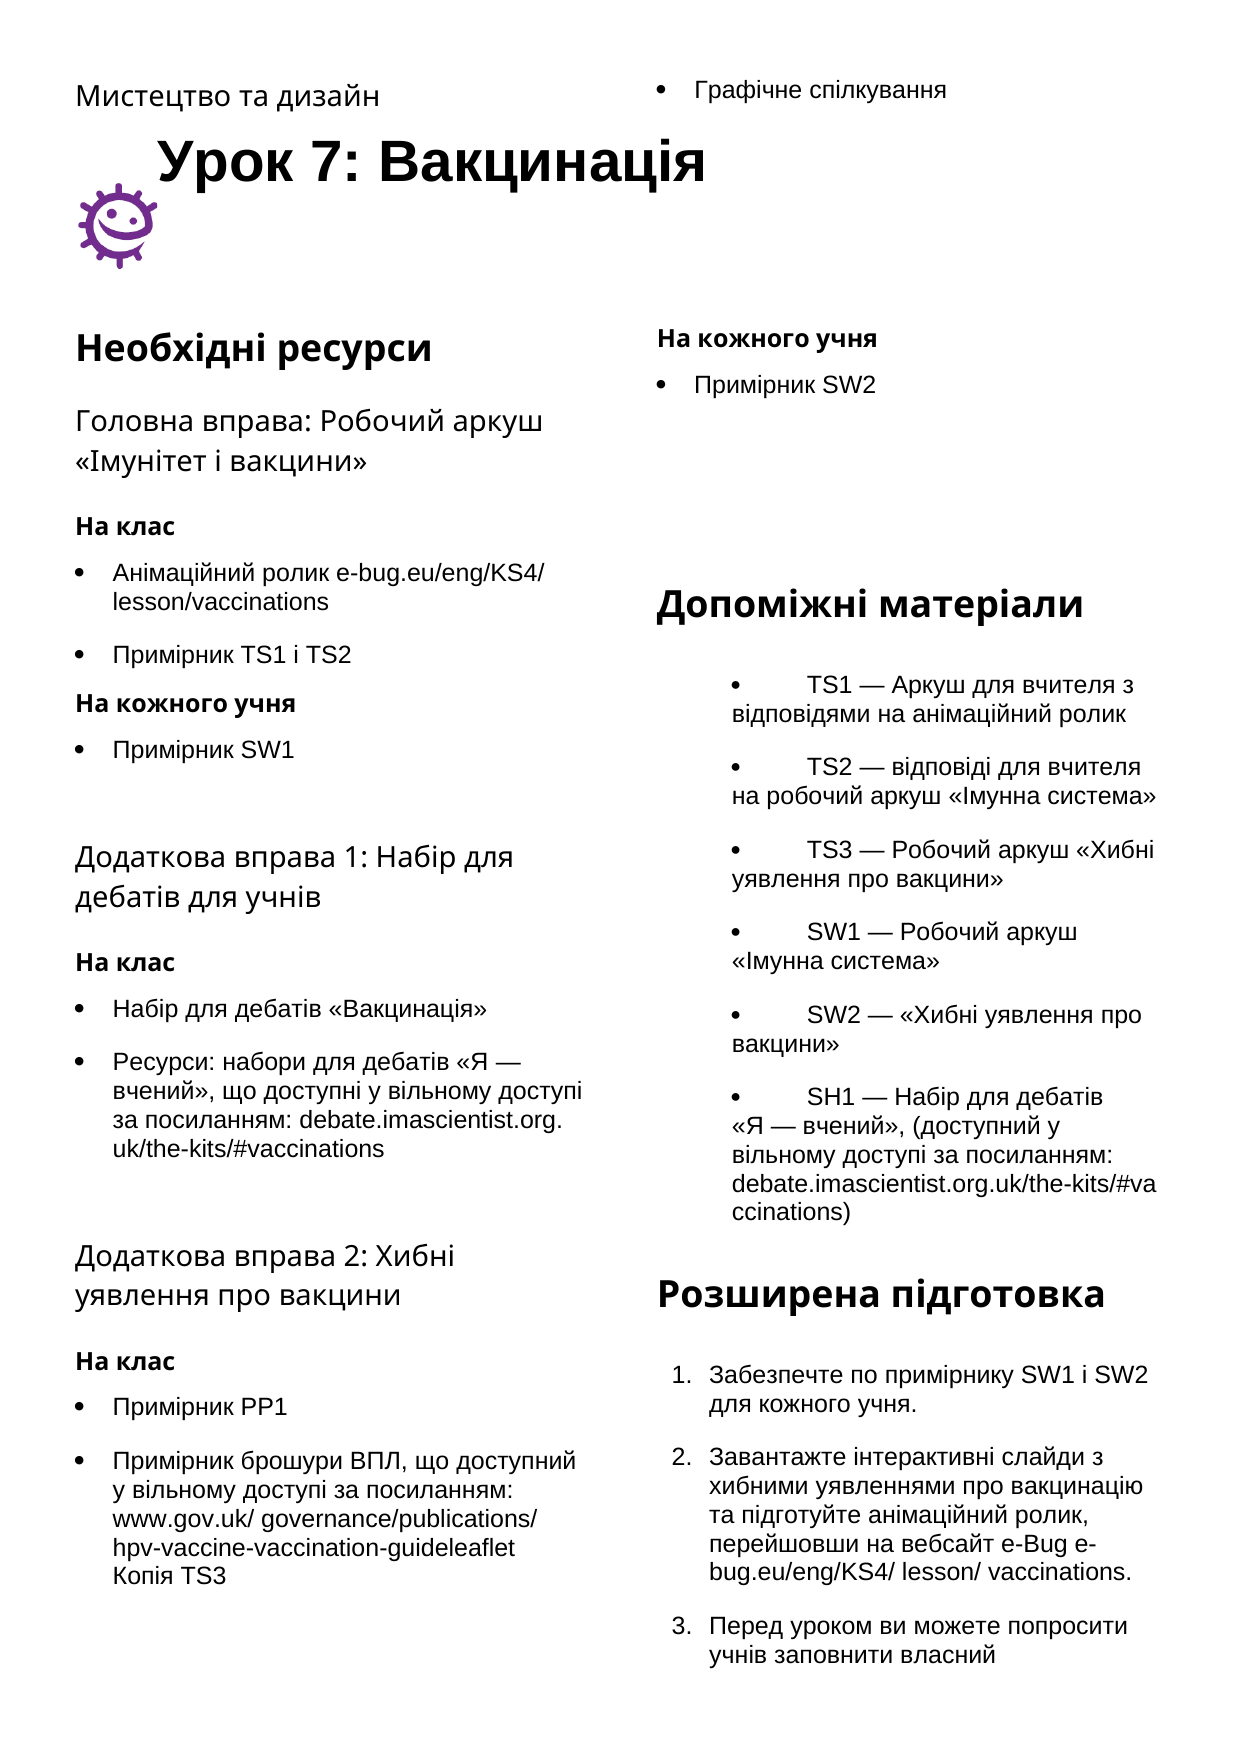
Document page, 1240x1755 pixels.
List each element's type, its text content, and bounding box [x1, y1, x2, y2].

subtitle Допоміжні матеріали [657, 578, 1164, 629]
list Забезпечте по примірнику SW1 і SW2 для кожного учня. [671, 1360, 1164, 1417]
list Ресурси: набори для дебатів «Я — вчений», що доступні у вільному доступі за посиланням: debate.imascientist.org. uk/the-kits/#vaccinations [75, 1047, 583, 1162]
list TS2 — відповіді для вчителя на робочий аркуш «Імунна система» [732, 752, 1164, 810]
subtitle На клас [75, 1343, 583, 1377]
subtitle Додаткова вправа 2: Хибні уявлення про вакцини [75, 1235, 583, 1314]
subtitle На кожного учня [75, 686, 583, 720]
list Анімаційний ролик e-bug.eu/eng/KS4/ lesson/vaccinations [75, 558, 583, 616]
list SW2 — «Хибні уявлення про вакцини» [732, 1000, 1164, 1057]
list Завантажте інтерактивні слайди з хибними уявленнями про вакцинацію та підготуйте анімаційний ролик, перейшовши на вебсайт e-Bug e-bug.eu/eng/KS4/ lesson/ vaccinations. [671, 1442, 1164, 1586]
list Перед уроком ви можете попросити учнів заповнити власний [671, 1611, 1164, 1669]
subtitle Мистецтво та дизайн [75, 75, 583, 115]
list Примірник SW2 [657, 370, 1164, 399]
subtitle Головна вправа: Робочий аркуш «Імунітет і вакцини» [75, 401, 583, 480]
list Графічне спілкування [657, 75, 1164, 104]
list TS1 — Аркуш для вчителя з відповідями на анімаційний ролик [732, 670, 1164, 727]
list TS3 — Робочий аркуш «Хибні уявлення про вакцини» [732, 835, 1164, 892]
list SH1 — Набір для дебатів «Я — вчений», (доступний у вільному доступі за посиланням: debate.imascientist.org.uk/the-kits/#vaccinations) [732, 1082, 1164, 1226]
subtitle Розширена підготовка [657, 1268, 1164, 1319]
subtitle На кожного учня [657, 321, 1164, 355]
list Примірник PP1 [75, 1392, 583, 1421]
list Примірник TS1 і TS2 [75, 641, 583, 669]
text Урок 7: Вакцинація [75, 127, 1164, 270]
list SW1 — Робочий аркуш «Імунна система» [732, 917, 1164, 975]
list Примірник SW1 [75, 735, 583, 764]
list Набір для дебатів «Вакцинація» [75, 993, 583, 1022]
subtitle На клас [75, 509, 583, 543]
subtitle На клас [75, 945, 583, 979]
subtitle Додаткова вправа 1: Набір для дебатів для учнів [75, 836, 583, 916]
subtitle Необхідні ресурси [75, 321, 583, 372]
list Примірник брошури ВПЛ, що доступний у вільному доступі за посиланням: www.gov.uk/ governance/publications/ hpv-vaccine-vaccination-guideleaflet Копія TS3 [75, 1446, 583, 1590]
